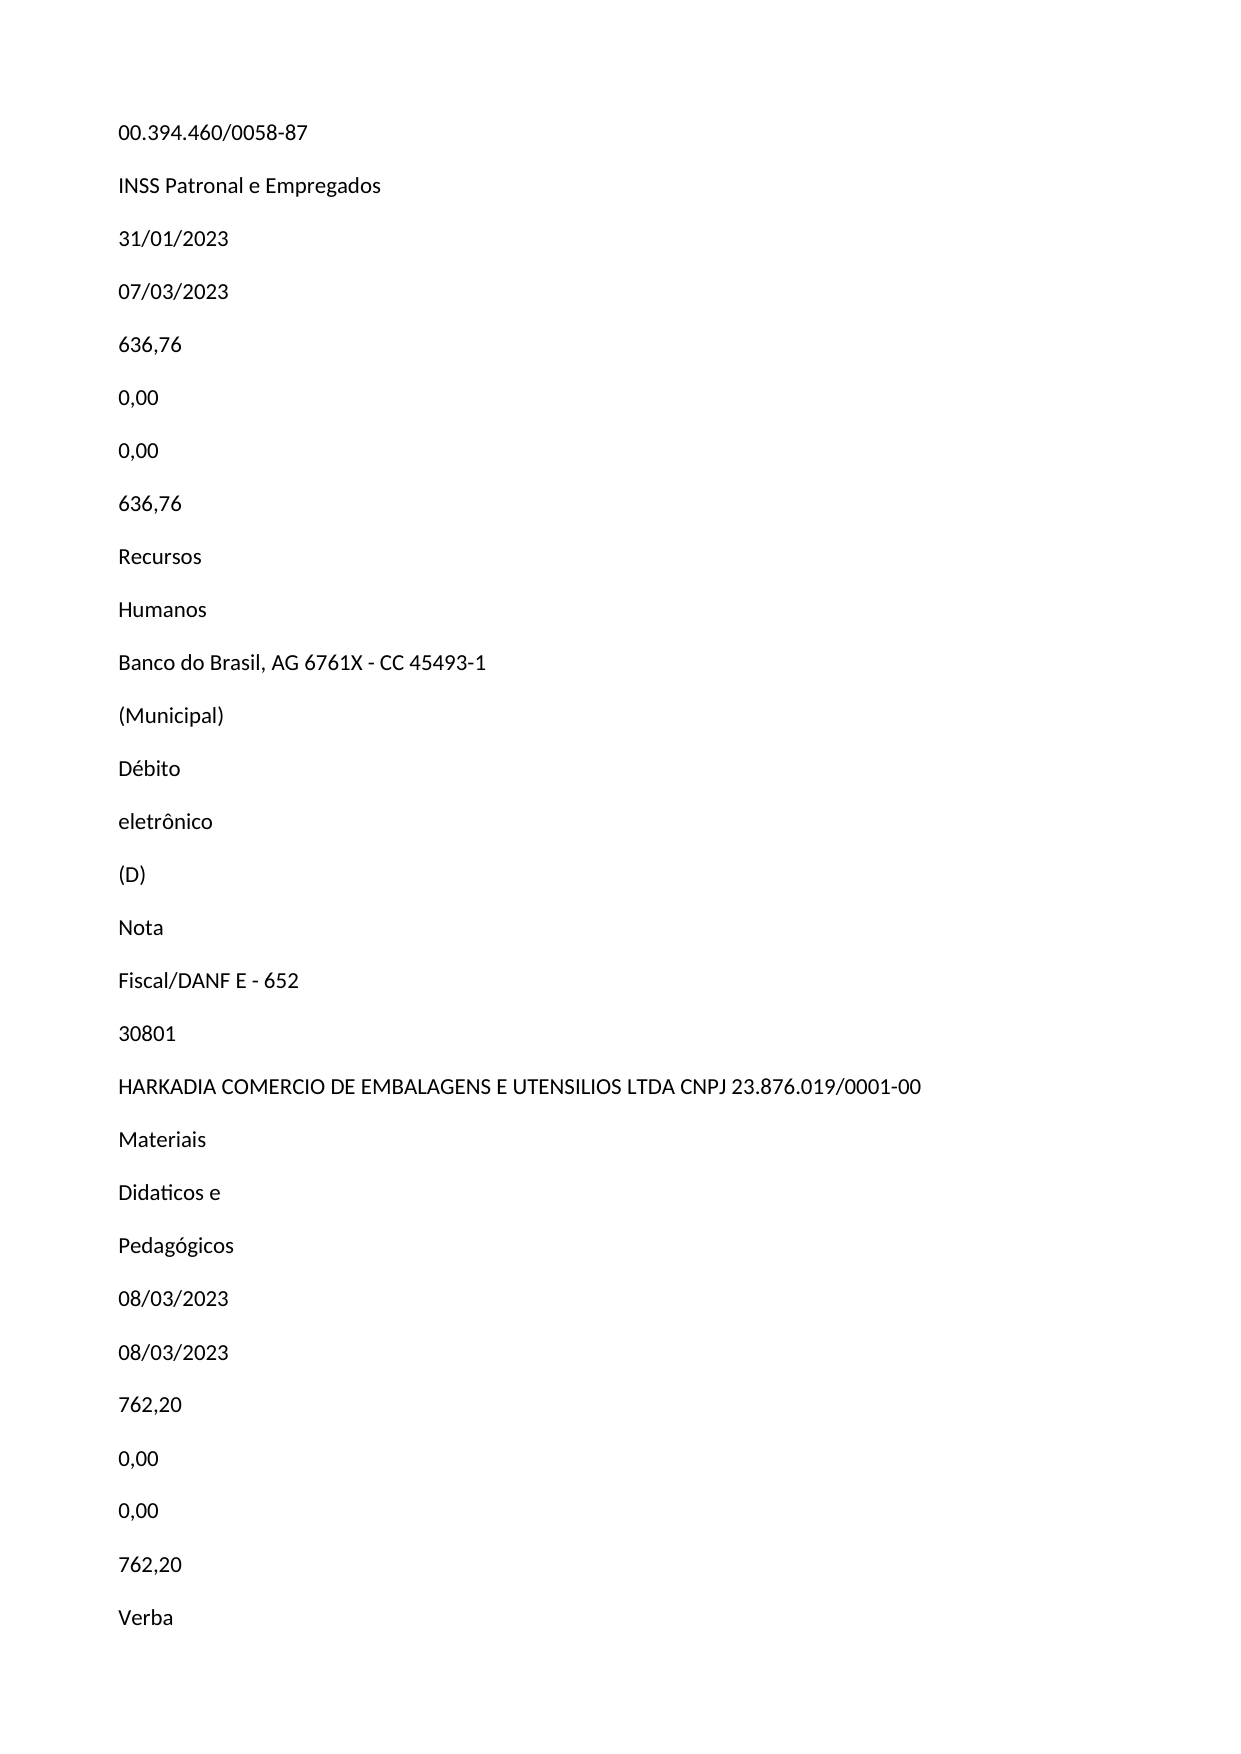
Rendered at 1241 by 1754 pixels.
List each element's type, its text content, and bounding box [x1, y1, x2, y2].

text (Municipal) [118, 701, 1122, 729]
text INSS Patronal e Empregados [118, 171, 1122, 199]
text 0,00 [118, 383, 1122, 411]
text 636,76 [118, 489, 1122, 517]
text 08/03/2023 [118, 1338, 1122, 1366]
text Nota [118, 913, 1122, 941]
text 30801 [118, 1019, 1122, 1047]
text (D) [118, 860, 1122, 888]
text Fiscal/DANF E - 652 [118, 966, 1122, 994]
text 0,00 [118, 1444, 1122, 1472]
text 00.394.460/0058-87 [118, 118, 1122, 146]
text 0,00 [118, 1497, 1122, 1525]
text 762,20 [118, 1550, 1122, 1578]
text Didaticos e [118, 1178, 1122, 1207]
text Materiais [118, 1126, 1122, 1153]
text HARKADIA COMERCIO DE EMBALAGENS E UTENSILIOS LTDA CNPJ 23.876.019/0001-00 [118, 1072, 1122, 1101]
text 762,20 [118, 1391, 1122, 1419]
text Verba [118, 1603, 1122, 1631]
text 636,76 [118, 330, 1122, 358]
text Humanos [118, 595, 1122, 623]
text Banco do Brasil, AG 6761X - CC 45493-1 [118, 648, 1122, 676]
text 07/03/2023 [118, 277, 1122, 305]
text 08/03/2023 [118, 1284, 1122, 1313]
text 0,00 [118, 436, 1122, 464]
text Pedagógicos [118, 1232, 1122, 1259]
text 31/01/2023 [118, 224, 1122, 252]
text Recursos [118, 542, 1122, 570]
text eletrônico [118, 807, 1122, 835]
text Débito [118, 754, 1122, 782]
